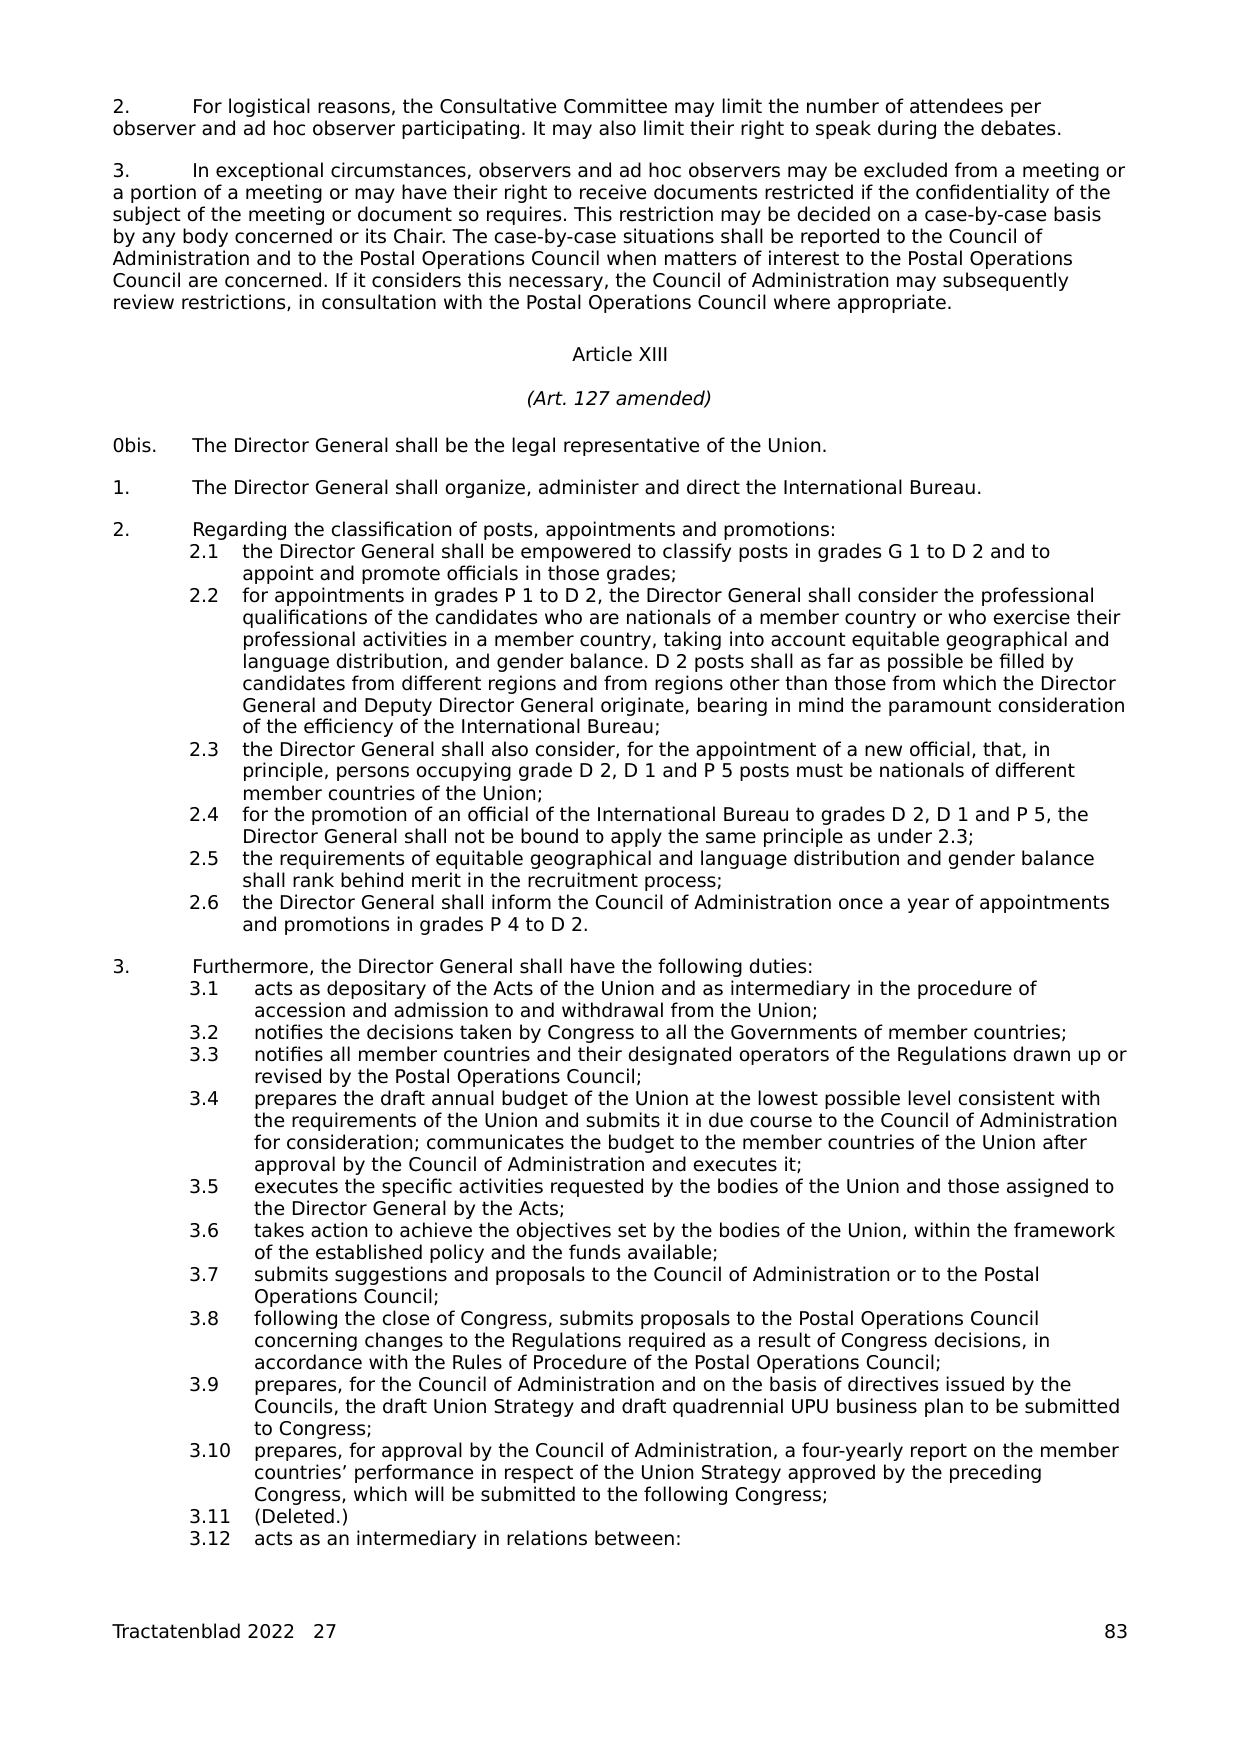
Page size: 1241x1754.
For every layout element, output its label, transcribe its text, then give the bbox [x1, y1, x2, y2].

text 2.1 the Director General shall be empowered to classify posts in grades G 1 to D 2 and to appoint and promote officials in those grades; [189, 541, 1128, 584]
text 2.2 for appointments in grades P 1 to D 2, the Director General shall consider the professional qualifications of the candidates who are nationals of a member country or who exercise their professional activities in a member country, taking into account equitable geographical and language distribution, and gender balance. D 2 posts shall as far as possible be filled by candidates from different regions and from regions other than those from which the Director General and Deputy Director General originate, bearing in mind the paramount consideration of the efficiency of the International Bureau; [189, 584, 1128, 738]
text 3.1 acts as depositary of the Acts of the Union and as intermediary in the procedure of accession and admission to and withdrawal from the Union; [189, 978, 1128, 1022]
text 2. For logistical reasons, the Consultative Committee may limit the number of attendees per observer and ad hoc observer participating. It may also limit their right to speak during the debates. [112, 96, 1128, 140]
text 2.3 the Director General shall also consider, for the appointment of a new official, that, in principle, persons occupying grade D 2, D 1 and P 5 posts must be nationals of different member countries of the Union; [189, 738, 1128, 804]
text 3.7 submits suggestions and proposals to the Council of Administration or to the Postal Operations Council; [189, 1264, 1128, 1308]
text 3.8 following the close of Congress, submits proposals to the Postal Operations Council concerning changes to the Regulations required as a result of Congress decisions, in accordance with the Rules of Procedure of the Postal Operations Council; [189, 1308, 1128, 1374]
text 2.4 for the promotion of an official of the International Bureau to grades D 2, D 1 and P 5, the Director General shall not be bound to apply the same principle as under 2.3; [189, 804, 1128, 848]
text 3.9 prepares, for the Council of Administration and on the basis of directives issued by the Councils, the draft Union Strategy and draft quadrennial UPU business plan to be submitted to Congress; [189, 1374, 1128, 1440]
text 3.10 prepares, for approval by the Council of Administration, a four-yearly report on the member countries’ performance in respect of the Union Strategy approved by the preceding Congress, which will be submitted to the following Congress; [189, 1440, 1128, 1506]
text 1. The Director General shall organize, administer and direct the International Bureau. [112, 477, 1128, 499]
text 3. In exceptional circumstances, observers and ad hoc observers may be excluded from a meeting or a portion of a meeting or may have their right to receive documents restricted if the confidentiality of the subject of the meeting or document so requires. This restriction may be decided on a case-by-case basis by any body concerned or its Chair. The case-by-case situations shall be reported to the Council of Administration and to the Postal Operations Council when matters of interest to the Postal Operations Council are concerned. If it considers this necessary, the Council of Administration may subsequently review restrictions, in consultation with the Postal Operations Council where appropriate. [112, 160, 1128, 314]
text 0bis. The Director General shall be the legal representative of the Union. [112, 435, 1128, 457]
text 2.5 the requirements of equitable geographical and language distribution and gender balance shall rank behind merit in the recruitment process; [189, 848, 1128, 892]
text 3.4 prepares the draft annual budget of the Union at the lowest possible level consistent with the requirements of the Union and submits it in due course to the Council of Administration for consideration; communicates the budget to the member countries of the Union after approval by the Council of Administration and executes it; [189, 1088, 1128, 1176]
text 3.6 takes action to achieve the objectives set by the bodies of the Union, within the framework of the established policy and the funds available; [189, 1220, 1128, 1264]
text 3.3 notifies all member countries and their designated operators of the Regulations drawn up or revised by the Postal Operations Council; [189, 1044, 1128, 1088]
text 3.12 acts as an intermediary in relations between: [189, 1528, 1128, 1550]
text 3.2 notifies the decisions taken by Congress to all the Governments of member countries; [189, 1022, 1128, 1044]
text 3.11 (Deleted.) [189, 1506, 1128, 1528]
text 3.5 executes the specific activities requested by the bodies of the Union and those assigned to the Director General by the Acts; [189, 1176, 1128, 1220]
subtitle Article XIII (Art. 127 amended) [112, 344, 1128, 410]
text 2.6 the Director General shall inform the Council of Administration once a year of appointments and promotions in grades P 4 to D 2. [189, 892, 1128, 936]
text 3. Furthermore, the Director General shall have the following duties: [112, 956, 1128, 978]
text 2. Regarding the classification of posts, appointments and promotions: [112, 519, 1128, 541]
